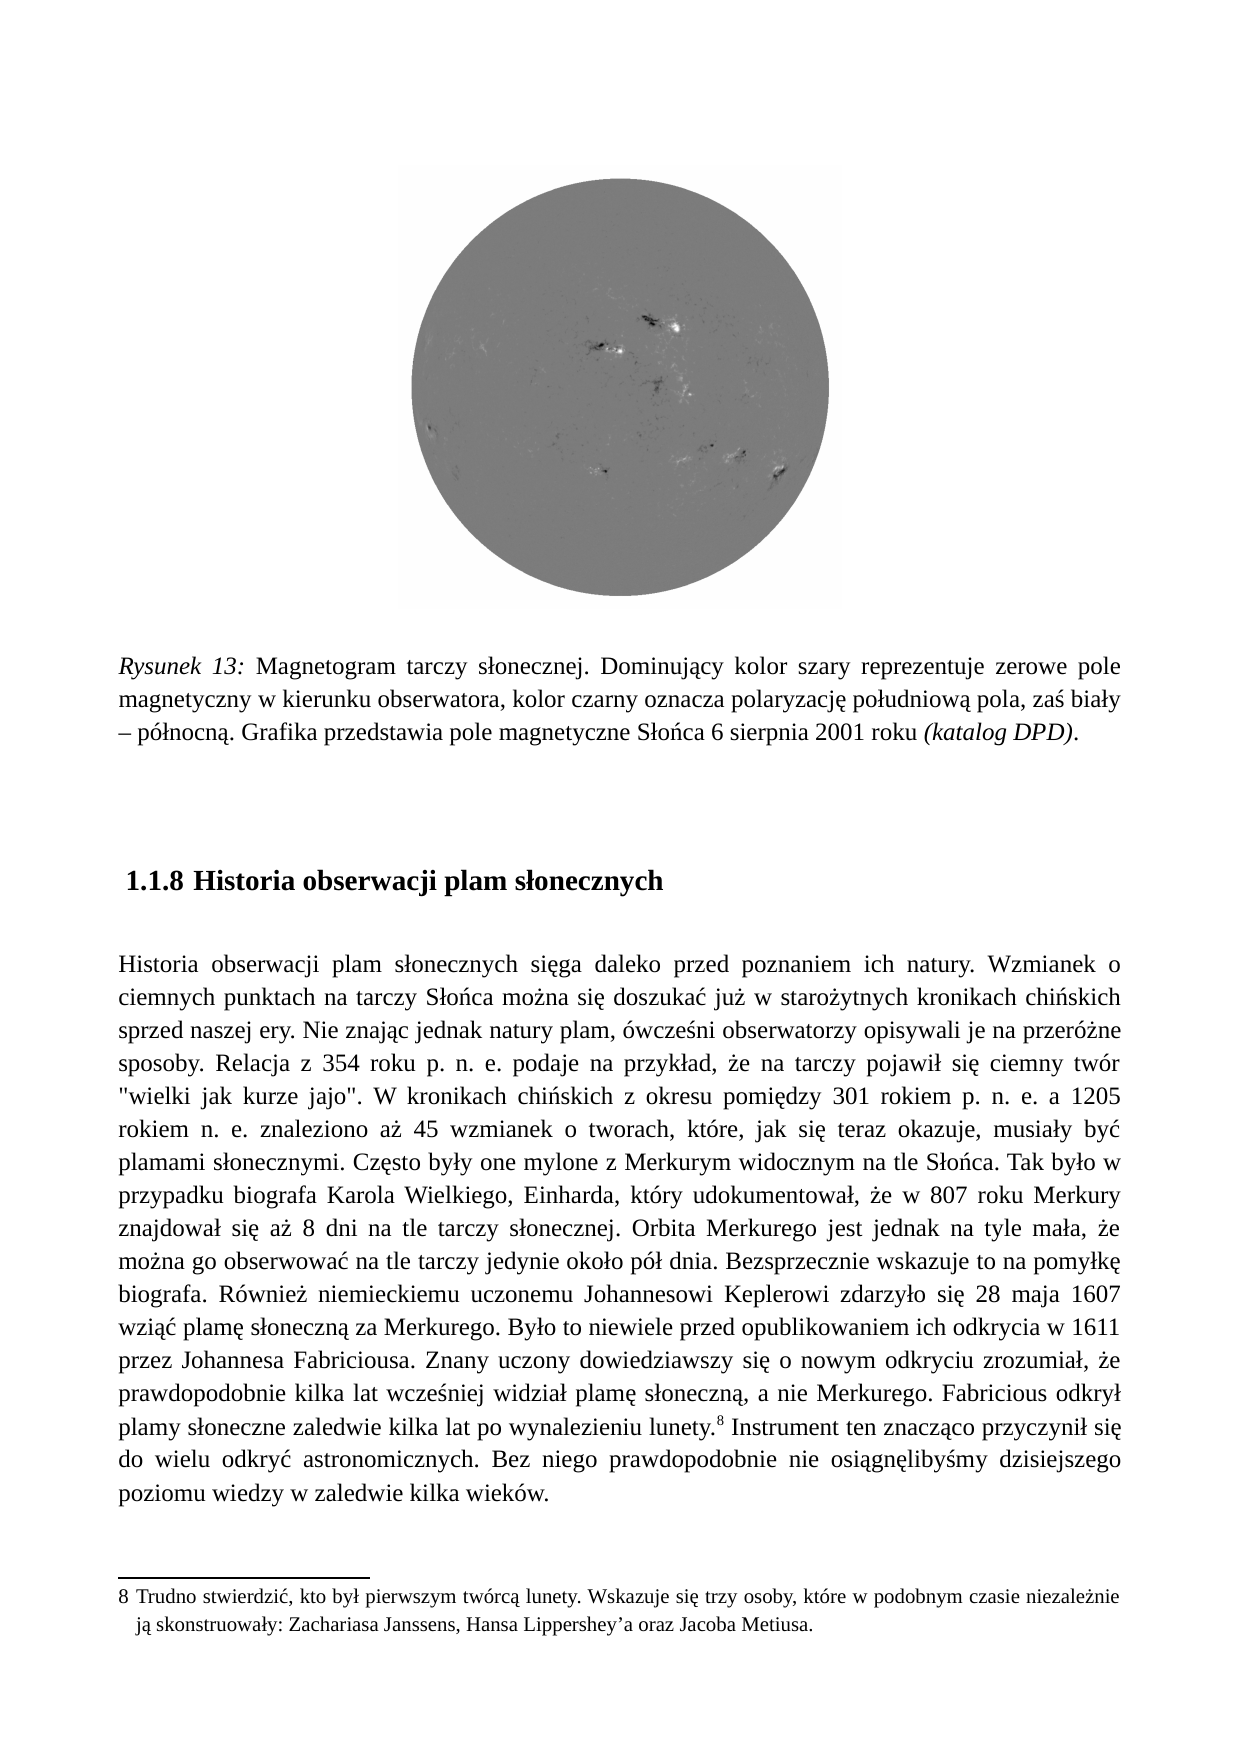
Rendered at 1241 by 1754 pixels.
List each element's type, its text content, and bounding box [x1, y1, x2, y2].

subtitle Historia obserwacji plam słonecznych [118, 863, 1122, 897]
text Historia obserwacji plam słonecznych sięga daleko przed poznaniem ich natury. Wzmianek o ciemnych punktach na tarczy Słońca można się doszukać już w starożytnych kronikach chińskich sprzed naszej ery. Nie znając jednak natury plam, ówcześni obserwatorzy opisywali je na przeróżne sposoby. Relacja z 354 roku p. n. e. podaje na przykład, że na tarczy pojawił się ciemny twór "wielki jak kurze jajo". W kronikach chińskich z okresu pomiędzy 301 rokiem p. n. e. a 1205 rokiem n. e. znaleziono aż 45 wzmianek o tworach, które, jak się teraz okazuje, musiały być plamami słonecznymi. Często były one mylone z Merkurym widocznym na tle Słońca. Tak było w przypadku biografa Karola Wielkiego, Einharda, który udokumentował, że w 807 roku Merkury znajdował się aż 8 dni na tle tarczy słonecznej. Orbita Merkurego jest jednak na tyle mała, że można go obserwować na tle tarczy jedynie około pół dnia. Bezsprzecznie wskazuje to na pomyłkę biografa. Również niemieckiemu uczonemu Johannesowi Keplerowi zdarzyło się 28 maja 1607 wziąć plamę słoneczną za Merkurego. Było to niewiele przed opublikowaniem ich odkrycia w 1611 przez Johannesa Fabriciousa. Znany uczony dowiedziawszy się o nowym odkryciu zrozumiał, że prawdopodobnie kilka lat wcześniej widział plamę słoneczną, a nie Merkurego. Fabricious odkrył plamy słoneczne zaledwie kilka lat po wynalezieniu lunety. Instrument ten znacząco przyczynił się do wielu odkryć astronomicznych. Bez niego prawdopodobnie nie osiągnęlibyśmy dzisiejszego poziomu wiedzy w zaledwie kilka wieków. [118, 949, 1122, 1506]
text Rysunek 13: Magnetogram tarczy słonecznej. Dominujący kolor szary reprezentuje zerowe pole magnetyczny w kierunku obserwatora, kolor czarny oznacza polaryzację południową pola, zaś biały – północną. Grafika przedstawia pole magnetyczne Słońca 6 sierpnia 2001 roku (katalog DPD). [118, 140, 1122, 746]
picture [398, 165, 842, 609]
text Trudno stwierdzić, kto był pierwszym twórcą lunety. Wskazuje się trzy osoby, które w podobnym czasie niezależnie ją skonstruowały: Zachariasa Janssens, Hansa Lippershey’a oraz Jacoba Metiusa. [118, 1584, 1122, 1636]
